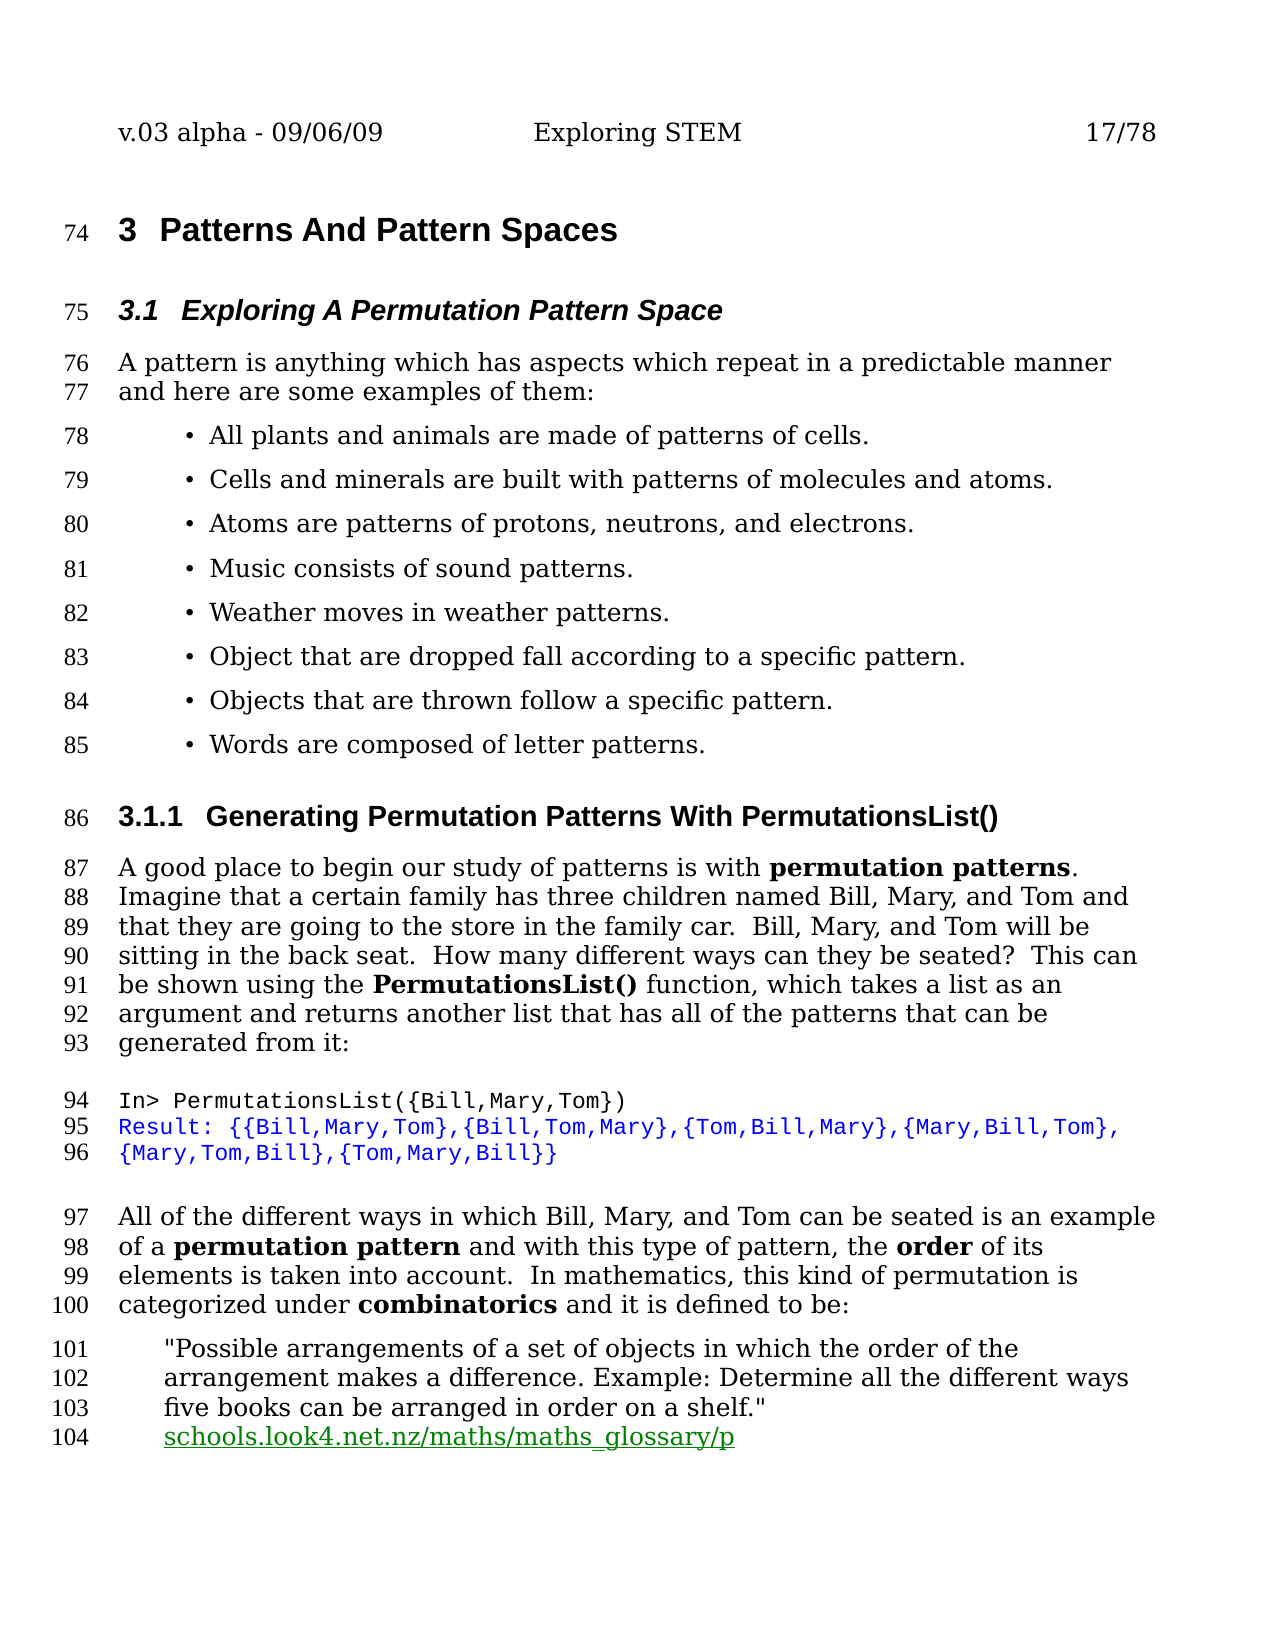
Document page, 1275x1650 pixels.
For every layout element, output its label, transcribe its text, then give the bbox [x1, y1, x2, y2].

list Cells and minerals are built with patterns of molecules and atoms. [185, 465, 1157, 494]
subtitle Generating Permutation Patterns With PermutationsList() [118, 799, 1157, 832]
list Weather moves in weather patterns. [185, 598, 1157, 627]
text "Possible arrangements of a set of objects in which the order of the arrangement makes a difference. Example: Determine all the different ways five books can be arranged in order on a shelf." schools.look4.net.nz/maths/maths_glossary/p [163, 1334, 1157, 1451]
list Object that are dropped fall according to a specific pattern. [185, 642, 1157, 671]
text A good place to begin our study of patterns is with permutation patterns. Imagine that a certain family has three children named Bill, Mary, and Tom and that they are going to the store in the family car. Bill, Mary, and Tom will be sitting in the back seat. How many different ways can they be seated? This can be shown using the PermutationsList() function, which takes a list as an argument and returns another list that has all of the patterns that can be generated from it: [118, 853, 1157, 1058]
text All of the different ways in which Bill, Mary, and Tom can be seated is an example of a permutation pattern and with this type of pattern, the order of its elements is taken into account. In mathematics, this kind of permutation is categorized under combinatorics and it is defined to be: [118, 1202, 1157, 1319]
list Music consists of sound patterns. [185, 554, 1157, 583]
text In> PermutationsList({Bill,Mary,Tom}) [118, 1090, 1157, 1116]
list All plants and animals are made of patterns of cells. [185, 421, 1157, 450]
text Result: {{Bill,Mary,Tom},{Bill,Tom,Mary},{Tom,Bill,Mary},{Mary,Bill,Tom},{Mary,Tom,Bill},{Tom,Mary,Bill}} [118, 1116, 1157, 1167]
list Words are composed of letter patterns. [185, 730, 1157, 759]
list Objects that are thrown follow a specific pattern. [185, 686, 1157, 715]
subtitle Patterns And Pattern Spaces [118, 210, 1157, 248]
text A pattern is anything which has aspects which repeat in a predictable manner and here are some examples of them: [118, 348, 1157, 406]
subtitle Exploring A Permutation Pattern Space [118, 293, 1157, 327]
list Atoms are patterns of protons, neutrons, and electrons. [185, 509, 1157, 539]
